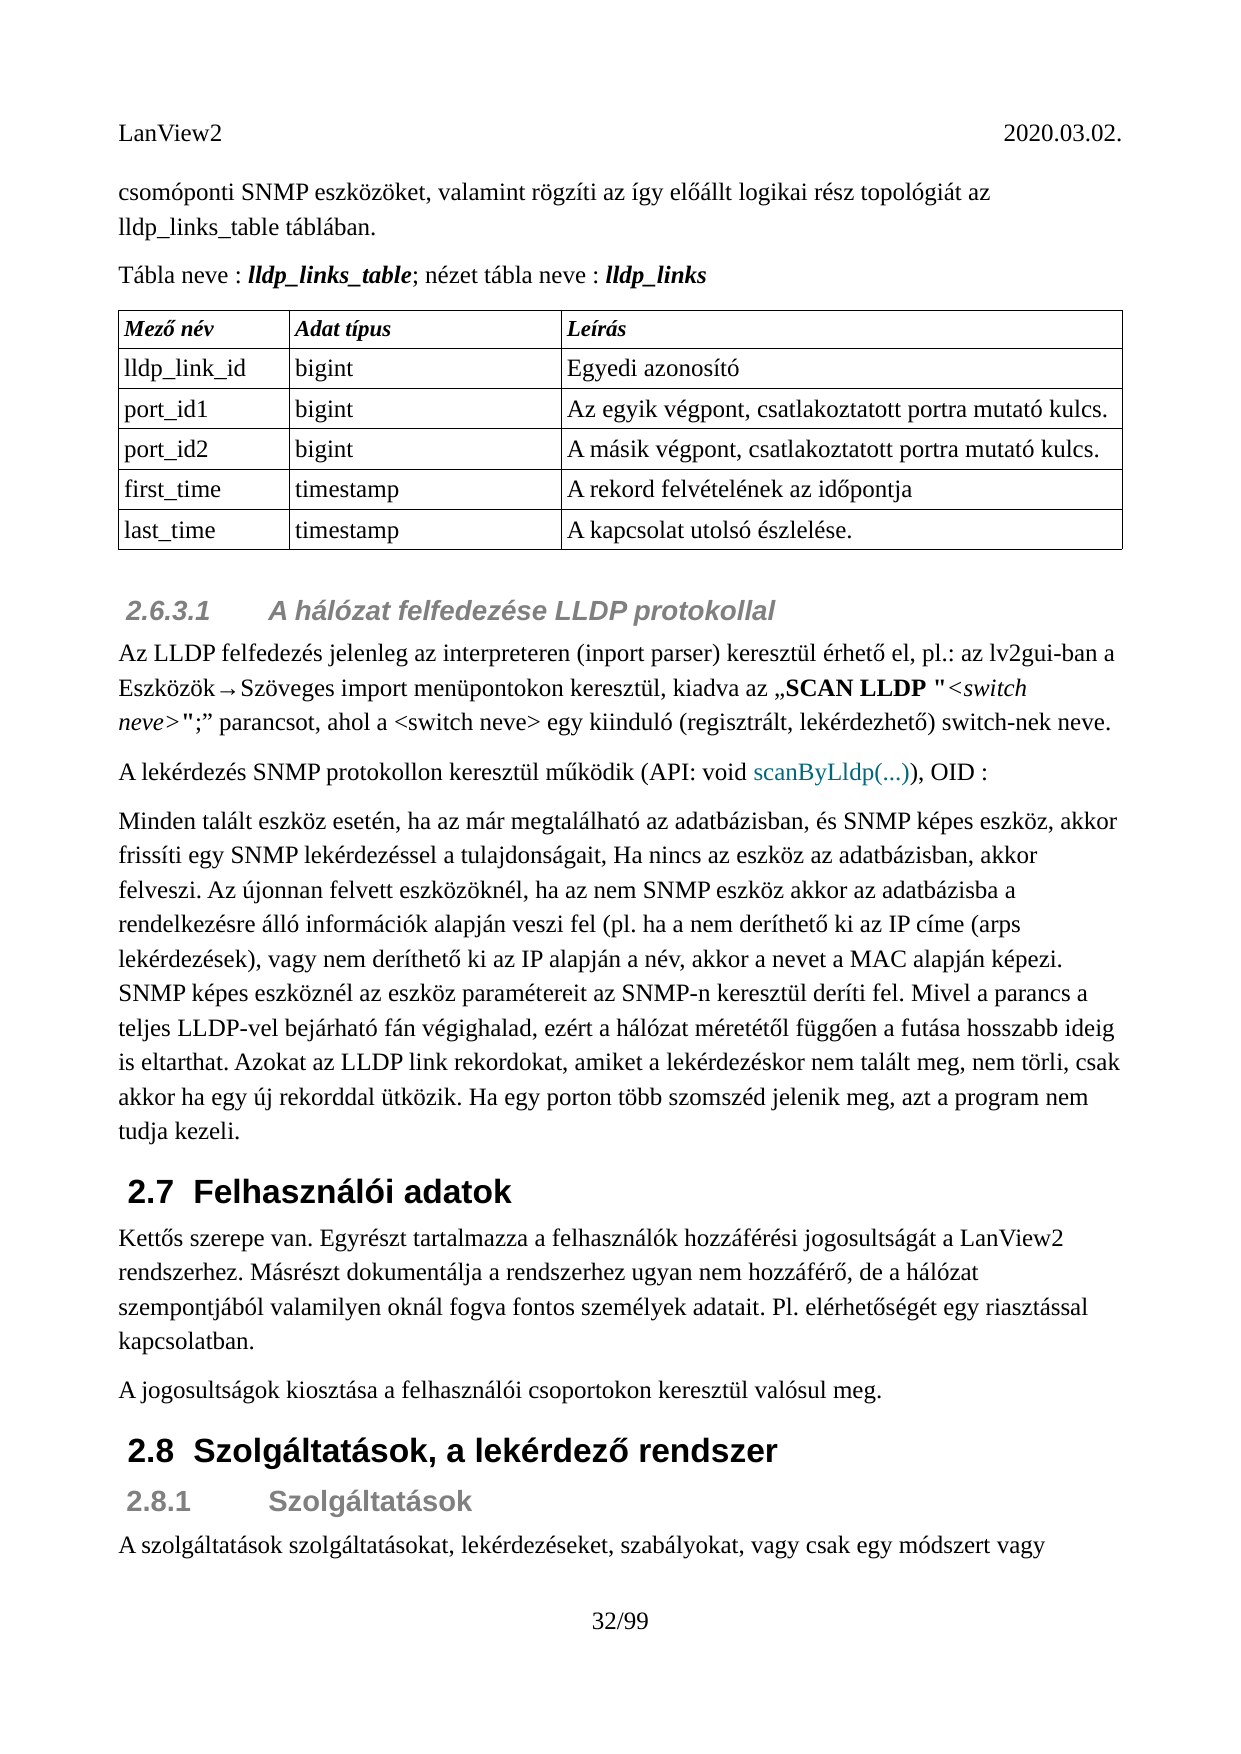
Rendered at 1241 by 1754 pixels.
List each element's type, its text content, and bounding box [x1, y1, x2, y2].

text Tábla neve : lldp_links_table; nézet tábla neve : lldp_links [118, 261, 1122, 289]
table_cell bigint [290, 389, 561, 428]
table_cell A kapcsolat utolsó észlelése. [562, 510, 1122, 549]
subtitle A hálózat felfedezése LLDP protokollal [118, 594, 1122, 626]
table_header Adat típus [290, 311, 561, 348]
subtitle Szolgáltatások [118, 1484, 1122, 1517]
table_cell bigint [290, 349, 561, 388]
text A lekérdezés SNMP protokollon keresztül működik (API: void scanByLldp(...)), OID : [118, 757, 1122, 785]
table_cell first_time [119, 470, 289, 509]
table_cell timestamp [290, 470, 561, 509]
table_cell timestamp [290, 510, 561, 549]
table_header Leírás [562, 311, 1122, 348]
subtitle Szolgáltatások, a lekérdező rendszer [118, 1431, 1122, 1469]
table_cell lldp_link_id [119, 349, 289, 388]
subtitle Felhasználói adatok [118, 1172, 1122, 1210]
table_cell port_id2 [119, 429, 289, 468]
text A jogosultságok kiosztása a felhasználói csoportokon keresztül valósul meg. [118, 1375, 1122, 1404]
table_cell port_id1 [119, 389, 289, 428]
table_cell A rekord felvételének az időpontja [562, 470, 1122, 509]
text Minden talált eszköz esetén, ha az már megtalálható az adatbázisban, és SNMP képes eszköz, akkor frissíti egy SNMP lekérdezéssel a tulajdonságait, Ha nincs az eszköz az adatbázisban, akkor felveszi. Az újonnan felvett eszközöknél, ha az nem SNMP eszköz akkor az adatbázisba a rendelkezésre álló információk alapján veszi fel (pl. ha a nem deríthető ki az IP címe (arps lekérdezések), vagy nem deríthető ki az IP alapján a név, akkor a nevet a MAC alapján képezi. SNMP képes eszköznél az eszköz paramétereit az SNMP-n keresztül deríti fel. Mivel a parancs a teljes LLDP-vel bejárható fán végighalad, ezért a hálózat méretétől függően a futása hosszabb ideig is eltarthat. Azokat az LLDP link rekordokat, amiket a lekérdezéskor nem talált meg, nem törli, csak akkor ha egy új rekorddal ütközik. Ha egy porton több szomszéd jelenik meg, azt a program nem tudja kezeli. [118, 806, 1122, 1145]
text A szolgáltatások szolgáltatásokat, lekérdezéseket, szabályokat, vagy csak egy módszert vagy [118, 1530, 1122, 1558]
table_cell Egyedi azonosító [562, 349, 1122, 388]
text Kettős szerepe van. Egyrészt tartalmazza a felhasználók hozzáférési jogosultságát a LanView2 rendszerhez. Másrészt dokumentálja a rendszerhez ugyan nem hozzáférő, de a hálózat szempontjából valamilyen oknál fogva fontos személyek adatait. Pl. elérhetőségét egy riasztással kapcsolatban. [118, 1223, 1122, 1355]
text csomóponti SNMP eszközöket, valamint rögzíti az így előállt logikai rész topológiát az lldp_links_table táblában. [118, 177, 1122, 240]
table_cell Az egyik végpont, csatlakoztatott portra mutató kulcs. [562, 389, 1122, 428]
table_header Mező név [119, 311, 289, 348]
table_cell last_time [119, 510, 289, 549]
table_cell A másik végpont, csatlakoztatott portra mutató kulcs. [562, 429, 1122, 468]
text Az LLDP felfedezés jelenleg az interpreteren (inport parser) keresztül érhető el, pl.: az lv2gui-ban a Eszközök→Szöveges import menüpontokon keresztül, kiadva az „SCAN LLDP "<switch neve>";” parancsot, ahol a <switch neve> egy kiinduló (regisztrált, lekérdezhető) switch-nek neve. [118, 638, 1122, 736]
table_cell bigint [290, 429, 561, 468]
